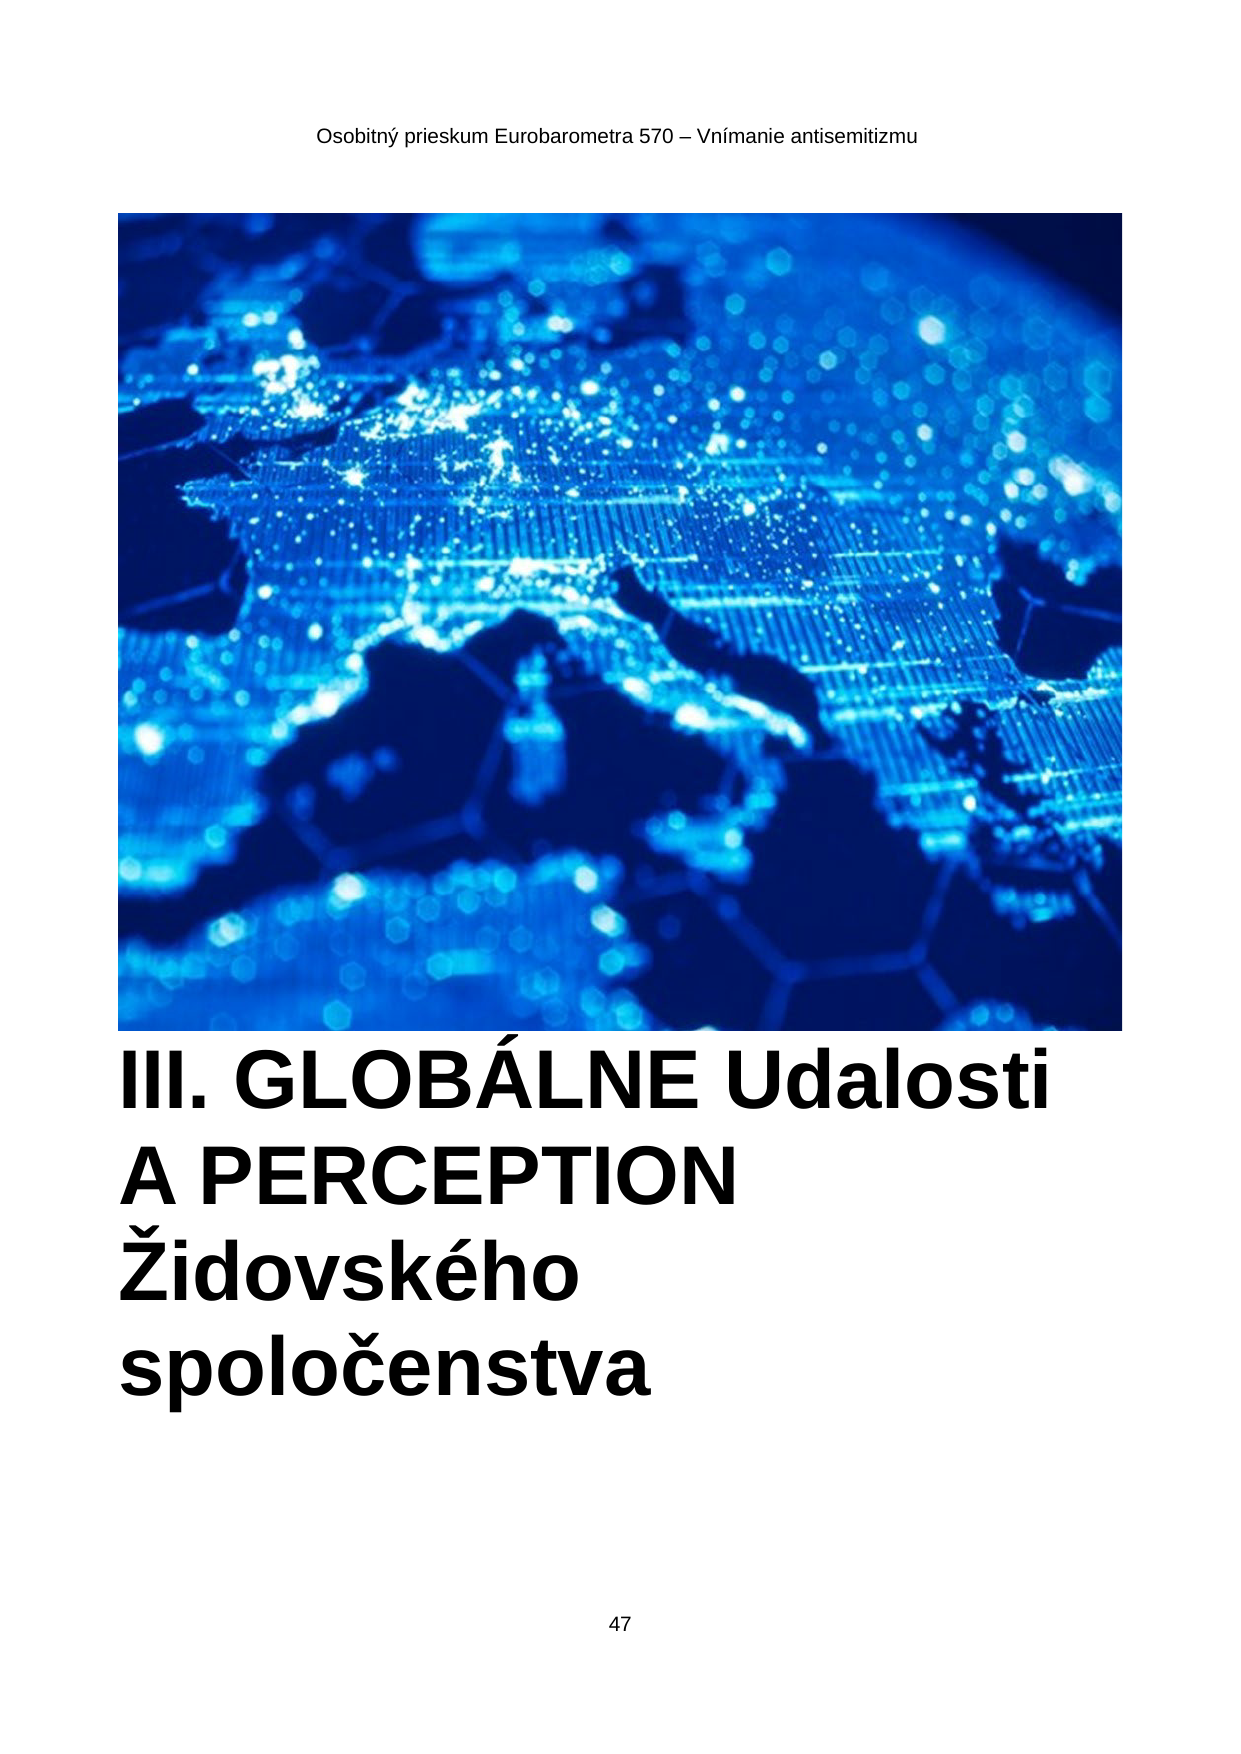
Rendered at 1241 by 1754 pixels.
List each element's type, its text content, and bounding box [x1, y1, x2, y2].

picture [619, 1022, 632, 1029]
picture [1115, 680, 1123, 686]
picture [1113, 827, 1123, 831]
picture [118, 857, 181, 883]
picture [617, 1009, 626, 1017]
picture [207, 833, 223, 848]
picture [118, 213, 1123, 1031]
picture [236, 814, 244, 820]
subtitle III. GLOBÁLNE Udalosti A PERCEPTION Židovského spoločenstva [118, 1031, 1122, 1413]
picture [1071, 812, 1079, 818]
